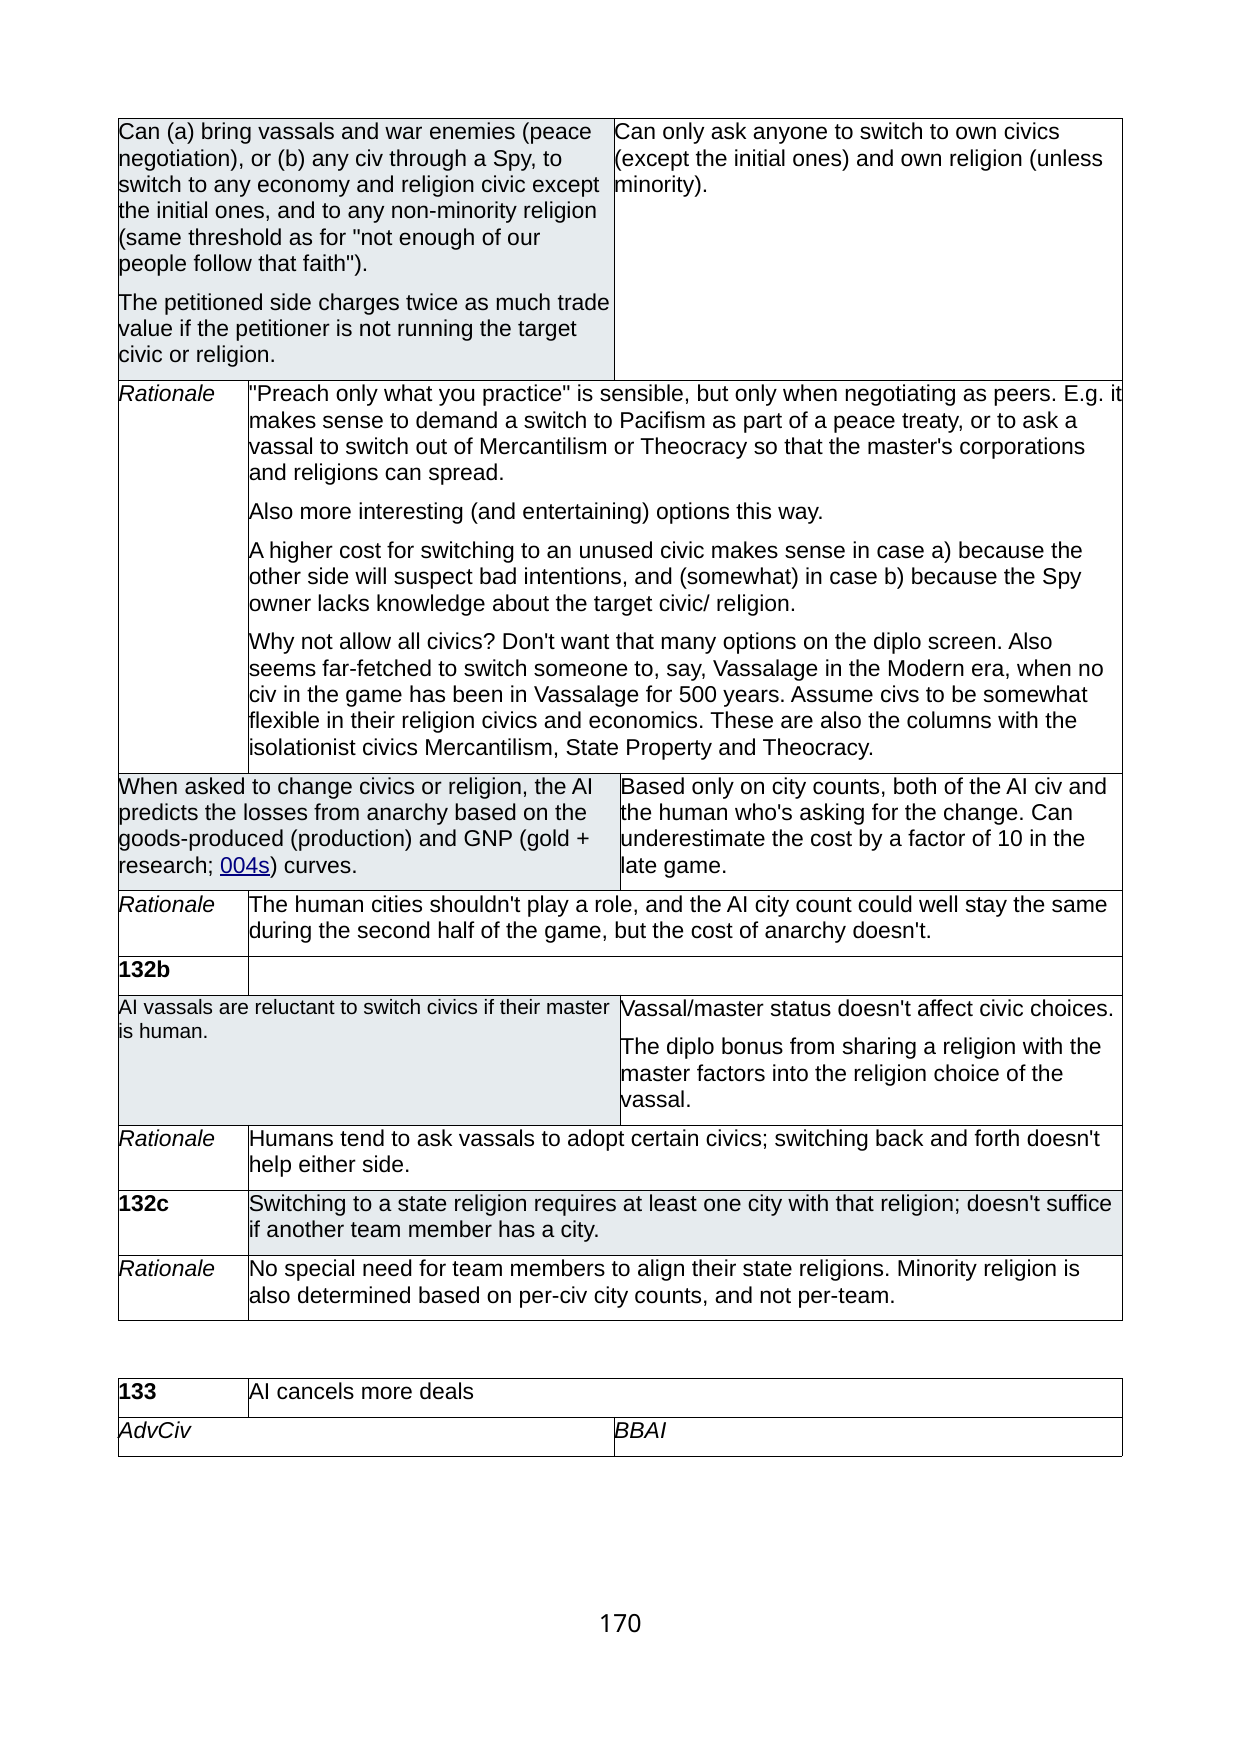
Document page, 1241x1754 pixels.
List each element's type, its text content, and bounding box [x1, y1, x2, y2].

table_header AI cancels more deals [249, 1379, 1122, 1417]
table_cell When asked to change civics or religion, the AI predicts the losses from anarchy based on the goods-produced (production) and GNP (gold + research; 004s) curves. [119, 774, 620, 890]
table_cell [249, 957, 1122, 994]
table_cell Rationale [119, 1126, 248, 1190]
table_cell AI vassals are reluctant to switch civics if their master is human. [119, 996, 620, 1125]
table_cell Can only ask anyone to switch to own civics (except the initial ones) and own religion (unless minority). [615, 119, 1122, 380]
table_cell Switching to a state religion requires at least one city with that religion; doesn't suffice if another team member has a city. [249, 1191, 1122, 1255]
table_cell Rationale [119, 381, 248, 772]
table_cell The human cities shouldn't play a role, and the AI city count could well stay the same during the second half of the game, but the cost of anarchy doesn't. [249, 891, 1122, 956]
table_cell Can (a) bring vassals and war enemies (peace negotiation), or (b) any civ through a Spy, to switch to any economy and religion civic except the initial ones, and to any non-minority religion (same threshold as for "not enough of our people follow that faith"). The petitioned side charges twice as much trade value if the petitioner is not running the target civic or religion. [119, 119, 614, 380]
table_header 133 [119, 1379, 248, 1417]
table_cell Rationale [119, 891, 248, 956]
table_cell "Preach only what you practice" is sensible, but only when negotiating as peers. E.g. it makes sense to demand a switch to Pacifism as part of a peace treaty, or to ask a vassal to switch out of Mercantilism or Theocracy so that the master's corporations and religions can spread. Also more interesting (and entertaining) options this way. A higher cost for switching to an unused civic makes sense in case a) because the other side will suspect bad intentions, and (somewhat) in case b) because the Spy owner lacks knowledge about the target civic/ religion. Why not allow all civics? Don't want that many options on the diplo screen. Also seems far-fetched to switch someone to, say, Vassalage in the Modern era, when no civ in the game has been in Vassalage for 500 years. Assume civs to be somewhat flexible in their religion civics and economics. These are also the columns with the isolationist civics Mercantilism, State Property and Theocracy. [249, 381, 1122, 772]
table_cell AdvCiv [119, 1418, 614, 1456]
table_cell 132b [119, 957, 248, 994]
table_cell Rationale [119, 1256, 248, 1320]
table_cell No special need for team members to align their state religions. Minority religion is also determined based on per-civ city counts, and not per-team. [249, 1256, 1122, 1320]
table_cell Vassal/master status doesn't affect civic choices. The diplo bonus from sharing a religion with the master factors into the religion choice of the vassal. [621, 996, 1122, 1125]
table_cell Humans tend to ask vassals to adopt certain civics; switching back and forth doesn't help either side. [249, 1126, 1122, 1190]
table_cell Based only on city counts, both of the AI civ and the human who's asking for the change. Can underestimate the cost by a factor of 10 in the late game. [621, 774, 1122, 890]
table_cell BBAI [615, 1418, 1122, 1456]
table_cell 132c [119, 1191, 248, 1255]
